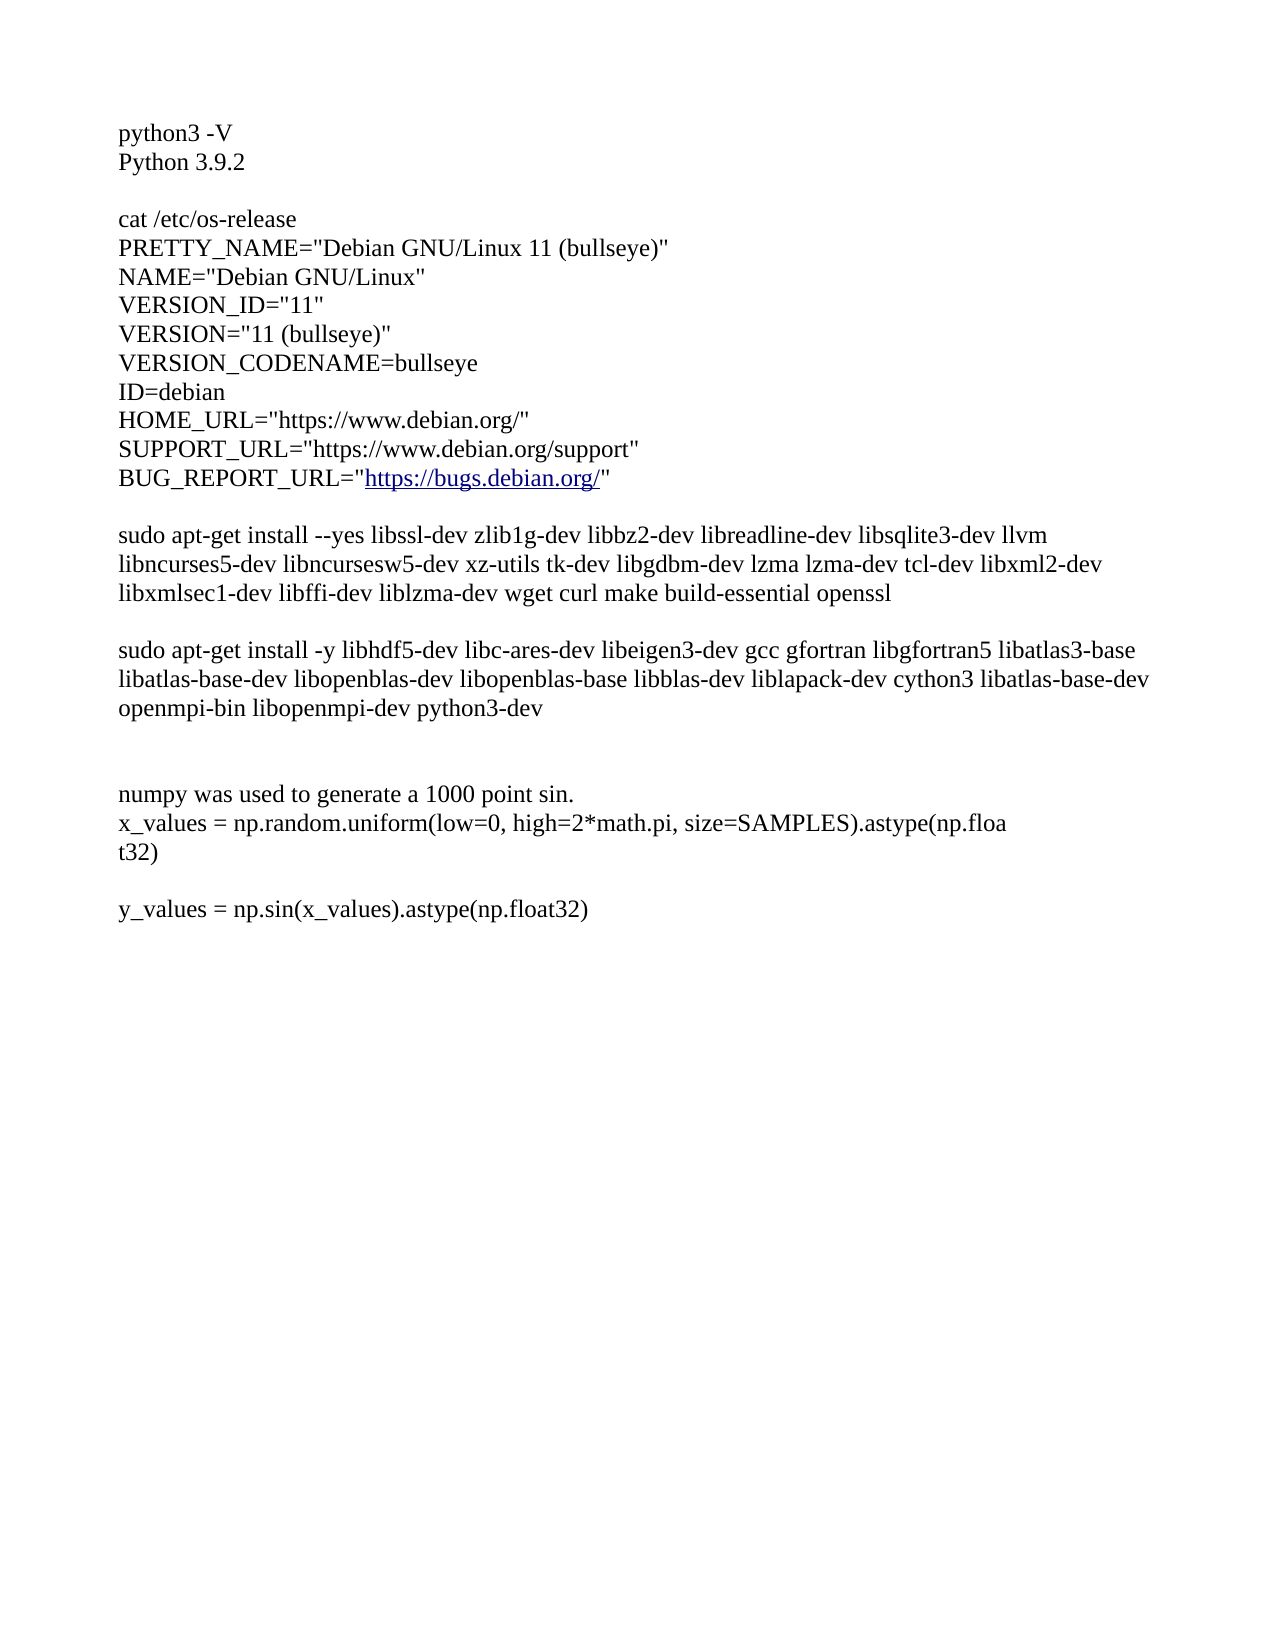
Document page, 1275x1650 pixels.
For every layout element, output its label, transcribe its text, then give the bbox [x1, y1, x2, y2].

text numpy was used to generate a 1000 point sin. [118, 779, 1157, 808]
text BUG_REPORT_URL="https://bugs.debian.org/" [118, 463, 1157, 492]
text NAME="Debian GNU/Linux" [118, 262, 1157, 291]
text t32) [118, 837, 1157, 866]
text python3 -V [118, 118, 1157, 147]
text y_values = np.sin(x_values).astype(np.float32) [118, 894, 1157, 923]
text VERSION_ID="11" [118, 291, 1157, 319]
text SUPPORT_URL="https://www.debian.org/support" [118, 434, 1157, 463]
text HOME_URL="https://www.debian.org/" [118, 406, 1157, 434]
text Python 3.9.2 [118, 147, 1157, 176]
text ID=debian [118, 377, 1157, 406]
text cat /etc/os-release [118, 204, 1157, 233]
text PRETTY_NAME="Debian GNU/Linux 11 (bullseye)" [118, 233, 1157, 262]
text sudo apt-get install -y libhdf5-dev libc-ares-dev libeigen3-dev gcc gfortran libgfortran5 libatlas3-base libatlas-base-dev libopenblas-dev libopenblas-base libblas-dev liblapack-dev cython3 libatlas-base-dev openmpi-bin libopenmpi-dev python3-dev [118, 636, 1157, 722]
text sudo apt-get install --yes libssl-dev zlib1g-dev libbz2-dev libreadline-dev libsqlite3-dev llvm libncurses5-dev libncursesw5-dev xz-utils tk-dev libgdbm-dev lzma lzma-dev tcl-dev libxml2-dev libxmlsec1-dev libffi-dev liblzma-dev wget curl make build-essential openssl [118, 521, 1157, 607]
text x_values = np.random.uniform(low=0, high=2*math.pi, size=SAMPLES).astype(np.floa [118, 808, 1157, 837]
text VERSION="11 (bullseye)" [118, 319, 1157, 348]
text VERSION_CODENAME=bullseye [118, 348, 1157, 377]
